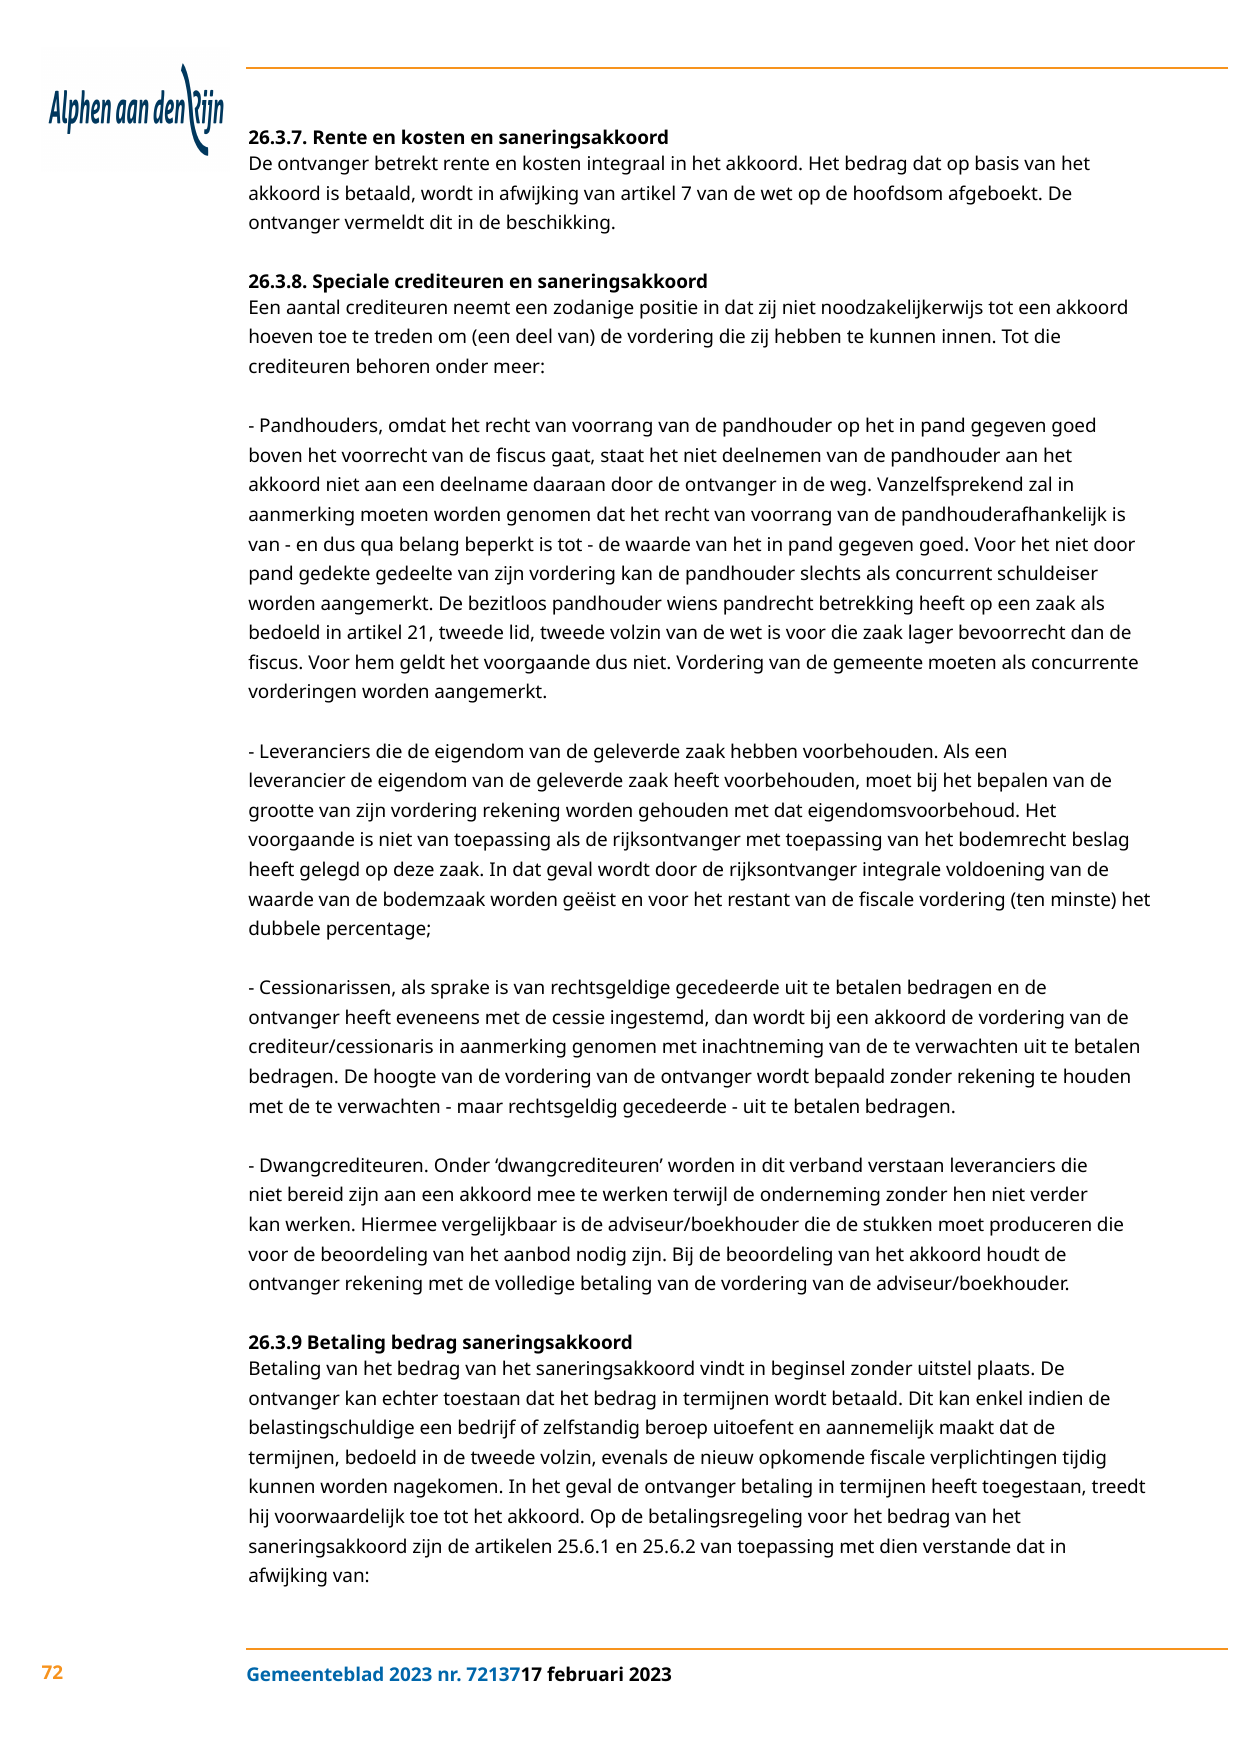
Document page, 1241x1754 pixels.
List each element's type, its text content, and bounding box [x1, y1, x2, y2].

text 26.3.9 Betaling bedrag saneringsakkoord [248, 1329, 1152, 1355]
text akkoord is betaald, wordt in afwijking van artikel 7 van de wet op de hoofdsom afgeboekt. De [248, 180, 1152, 205]
text ontvanger kan echter toestaan dat het bedrag in termijnen wordt betaald. Dit kan enkel indien de [248, 1385, 1152, 1411]
text hij voorwaardelijk toe tot het akkoord. Op de betalingsregeling voor het bedrag van het [248, 1503, 1152, 1529]
text hoeven toe te treden om (een deel van) de vordering die zij hebben te kunnen innen. Tot die [248, 324, 1152, 349]
text leverancier de eigendom van de geleverde zaak heeft voorbehouden, moet bij het bepalen van de grootte van zijn vordering rekening worden gehouden met dat eigendomsvoorbehoud. Het voorgaande is niet van toepassing als de rijksontvanger met toepassing van het bodemrecht beslag heeft gelegd op deze zaak. In dat geval wordt door de rijksontvanger integrale voldoening van de waarde van de bodemzaak worden geëist en voor het restant van de fiscale vordering (ten minste) het dubbele percentage; [248, 767, 1152, 941]
text - Cessionarissen, als sprake is van rechtsgeldige gecedeerde uit te betalen bedragen en de [248, 974, 1152, 1000]
text niet bereid zijn aan een akkoord mee te werken terwijl de onderneming zonder hen niet verder [248, 1182, 1152, 1207]
text - Pandhouders, omdat het recht van voorrang van de pandhouder op het in pand gegeven goed [248, 412, 1152, 438]
text Betaling van het bedrag van het saneringsakkoord vindt in beginsel zonder uitstel plaats. De [248, 1355, 1152, 1381]
text - Leveranciers die de eigendom van de geleverde zaak hebben voorbehouden. Als een [248, 738, 1152, 764]
text kunnen worden nagekomen. In het geval de ontvanger betaling in termijnen heeft toegestaan, treedt [248, 1474, 1152, 1499]
text saneringsakkoord zijn de artikelen 25.6.1 en 25.6.2 van toepassing met dien verstande dat in [248, 1533, 1152, 1558]
text crediteuren behoren onder meer: [248, 353, 1152, 379]
text termijnen, bedoeld in de tweede volzin, evenals de nieuw opkomende fiscale verplichtingen tijdig [248, 1444, 1152, 1470]
text boven het voorrecht van de fiscus gaat, staat het niet deelnemen van de pandhouder aan het [248, 442, 1152, 468]
text kan werken. Hiermee vergelijkbaar is de adviseur/boekhouder die de stukken moet produceren die voor de beoordeling van het aanbod nodig zijn. Bij de beoordeling van het akkoord houdt de ontvanger rekening met de volledige betaling van de vordering van de adviseur/boekhouder. [248, 1211, 1152, 1296]
text 26.3.7. Rente en kosten en saneringsakkoord [248, 124, 1152, 150]
text ontvanger heeft eveneens met de cessie ingestemd, dan wordt bij een akkoord de vordering van de crediteur/cessionaris in aanmerking genomen met inachtneming van de te verwachten uit te betalen bedragen. De hoogte van de vordering van de ontvanger wordt bepaald zonder rekening te houden met de te verwachten - maar rechtsgeldig gecedeerde - uit te betalen bedragen. [248, 1004, 1152, 1119]
text akkoord niet aan een deelname daaraan door de ontvanger in de weg. Vanzelfsprekend zal in [248, 472, 1152, 497]
text - Dwangcrediteuren. Onder ‘dwangcrediteuren’ worden in dit verband verstaan leveranciers die [248, 1152, 1152, 1178]
text afwijking van: [248, 1562, 1152, 1588]
text aanmerking moeten worden genomen dat het recht van voorrang van de pandhouderafhankelijk is van - en dus qua belang beperkt is tot - de waarde van het in pand gegeven goed. Voor het niet door pand gedekte gedeelte van zijn vordering kan de pandhouder slechts als concurrent schuldeiser worden aangemerkt. De bezitloos pandhouder wiens pandrecht betrekking heeft op een zaak als bedoeld in artikel 21, tweede lid, tweede volzin van de wet is voor die zaak lager bevoorrecht dan de fiscus. Voor hem geldt het voorgaande dus niet. Vordering van de gemeente moeten als concurrente vorderingen worden aangemerkt. [248, 501, 1152, 704]
text 26.3.8. Speciale crediteuren en saneringsakkoord [248, 268, 1152, 294]
picture [41, 47, 231, 172]
text De ontvanger betrekt rente en kosten integraal in het akkoord. Het bedrag dat op basis van het [248, 150, 1152, 176]
text ontvanger vermeldt dit in de beschikking. [248, 209, 1152, 235]
text belastingschuldige een bedrijf of zelfstandig beroep uitoefent en aannemelijk maakt dat de [248, 1414, 1152, 1440]
text Een aantal crediteuren neemt een zodanige positie in dat zij niet noodzakelijkerwijs tot een akkoord [248, 294, 1152, 320]
